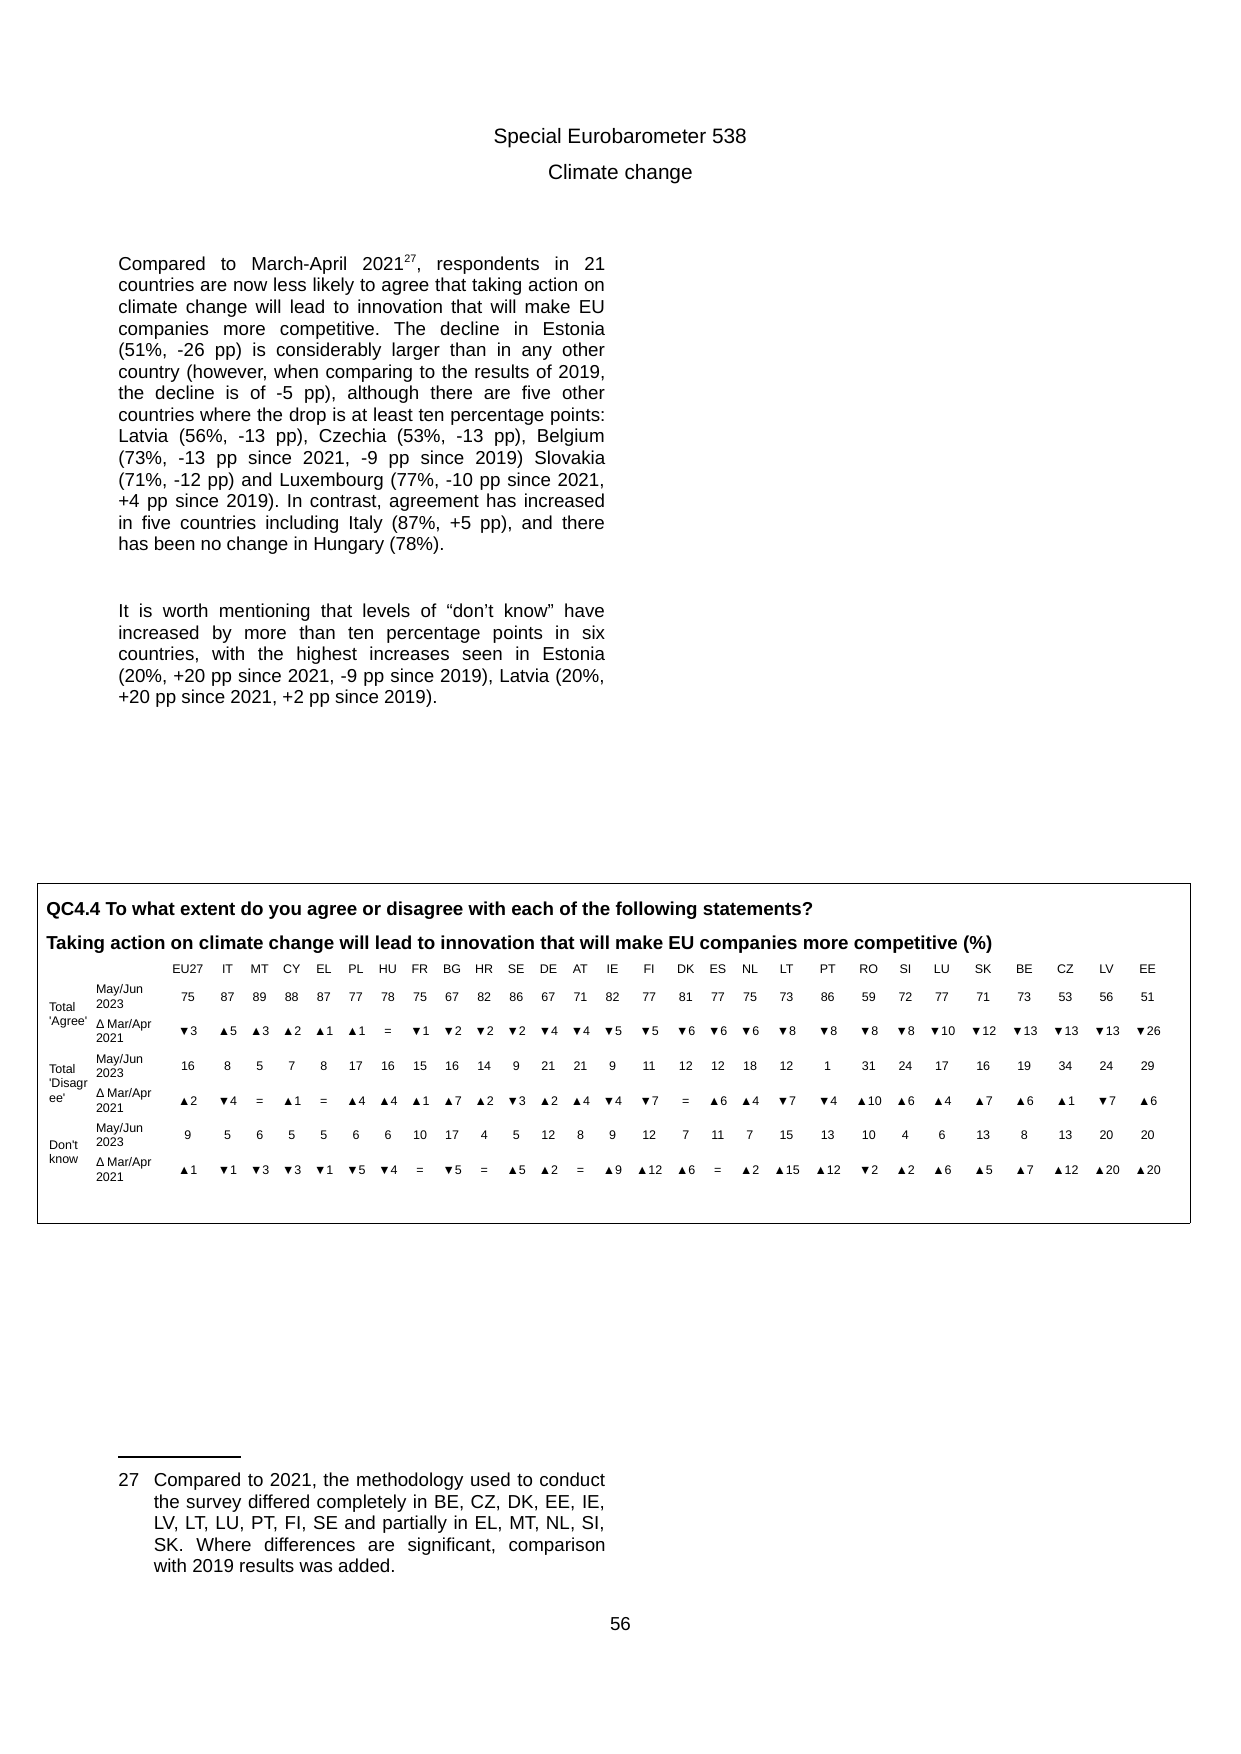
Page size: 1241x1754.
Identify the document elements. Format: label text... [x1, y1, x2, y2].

table_cell 13 [807, 1118, 848, 1152]
table_cell 19 [1004, 1049, 1044, 1083]
table_cell 16 [962, 1049, 1003, 1083]
table_cell 18 [734, 1049, 766, 1083]
table_cell 16 [436, 1049, 468, 1083]
table_cell 86 [807, 979, 848, 1014]
table_cell Total 'Agree' [46, 979, 93, 1048]
table_cell 7 [275, 1049, 307, 1083]
table_header LT [766, 959, 807, 979]
table_cell ▼2 [468, 1014, 500, 1048]
table_cell 77 [921, 979, 962, 1014]
table_cell 89 [243, 979, 275, 1014]
table_cell ▼26 [1127, 1014, 1168, 1048]
table_cell ▼2 [848, 1152, 889, 1187]
table_cell ▲2 [734, 1152, 766, 1187]
table_cell 82 [468, 979, 500, 1014]
table_cell ▲1 [340, 1014, 372, 1048]
table_cell 13 [1045, 1118, 1086, 1152]
table_cell 75 [164, 979, 211, 1014]
table_cell ▲7 [1004, 1152, 1044, 1187]
table_cell 5 [243, 1049, 275, 1083]
table_cell 34 [1045, 1049, 1086, 1083]
table_header [93, 959, 164, 979]
table_cell ▼7 [766, 1083, 807, 1118]
table_cell 4 [468, 1118, 500, 1152]
table_cell 67 [532, 979, 564, 1014]
table_cell 8 [211, 1049, 243, 1083]
table_cell ▲2 [889, 1152, 921, 1187]
table_cell = [670, 1083, 702, 1118]
table_cell ▲5 [962, 1152, 1003, 1187]
table_header RO [848, 959, 889, 979]
table_cell ▲3 [243, 1014, 275, 1048]
table_cell ▼4 [596, 1083, 628, 1118]
table_cell ▲5 [500, 1152, 532, 1187]
table_cell 9 [596, 1049, 628, 1083]
table_cell 16 [164, 1049, 211, 1083]
table_header CZ [1045, 959, 1086, 979]
table_header LV [1086, 959, 1127, 979]
table_cell ▼8 [807, 1014, 848, 1048]
table_cell ▲2 [532, 1152, 564, 1187]
table_cell 12 [702, 1049, 734, 1083]
table_cell 5 [308, 1118, 339, 1152]
table_cell ▼13 [1086, 1014, 1127, 1048]
table_cell 87 [308, 979, 339, 1014]
table_cell 9 [164, 1118, 211, 1152]
table_cell ▲1 [1045, 1083, 1086, 1118]
table_cell ▲5 [211, 1014, 243, 1048]
table_cell 6 [921, 1118, 962, 1152]
table_cell 81 [670, 979, 702, 1014]
table_header EL [308, 959, 339, 979]
table_cell 13 [962, 1118, 1003, 1152]
table_header BG [436, 959, 468, 979]
table_cell ▲6 [702, 1083, 734, 1118]
table_cell 78 [372, 979, 404, 1014]
table_cell ▲1 [275, 1083, 307, 1118]
table_cell = [468, 1152, 500, 1187]
table_cell ▼8 [848, 1014, 889, 1048]
table_cell 5 [500, 1118, 532, 1152]
table_cell ▼13 [1004, 1014, 1044, 1048]
table_cell ▲6 [670, 1152, 702, 1187]
table_cell ▼4 [211, 1083, 243, 1118]
table_cell 7 [734, 1118, 766, 1152]
table_cell 5 [275, 1118, 307, 1152]
table_cell 31 [848, 1049, 889, 1083]
table_header BE [1004, 959, 1044, 979]
table_cell Δ Mar/Apr 2021 [93, 1083, 164, 1118]
table_cell 75 [734, 979, 766, 1014]
table_cell 73 [1004, 979, 1044, 1014]
table_cell 82 [596, 979, 628, 1014]
table_cell ▼1 [308, 1152, 339, 1187]
table_cell ▼13 [1045, 1014, 1086, 1048]
table_header LU [921, 959, 962, 979]
table_cell ▼3 [243, 1152, 275, 1187]
table_cell 1 [807, 1049, 848, 1083]
table_cell Don't know [46, 1118, 93, 1187]
table_cell 10 [404, 1118, 436, 1152]
table_cell ▲4 [734, 1083, 766, 1118]
table_cell ▼7 [1086, 1083, 1127, 1118]
table_cell ▲2 [532, 1083, 564, 1118]
table_cell 71 [962, 979, 1003, 1014]
table_cell ▲10 [848, 1083, 889, 1118]
table_cell ▼8 [889, 1014, 921, 1048]
table_cell 53 [1045, 979, 1086, 1014]
table_cell ▼5 [628, 1014, 669, 1048]
table_cell Δ Mar/Apr 2021 [93, 1014, 164, 1048]
table_cell Total 'Disagree' [46, 1049, 93, 1118]
table_cell ▲20 [1127, 1152, 1168, 1187]
table_cell ▼4 [564, 1014, 596, 1048]
table_cell 77 [340, 979, 372, 1014]
table_header IE [596, 959, 628, 979]
table_cell 14 [468, 1049, 500, 1083]
table_cell 12 [766, 1049, 807, 1083]
table_cell ▼4 [372, 1152, 404, 1187]
table_cell 56 [1086, 979, 1127, 1014]
table_cell ▼7 [628, 1083, 669, 1118]
table_header HR [468, 959, 500, 979]
table_cell 72 [889, 979, 921, 1014]
table_cell ▼4 [532, 1014, 564, 1048]
table_header AT [564, 959, 596, 979]
table_cell 7 [670, 1118, 702, 1152]
table_cell ▲12 [807, 1152, 848, 1187]
table_cell = [243, 1083, 275, 1118]
table_cell ▲1 [308, 1014, 339, 1048]
text Compared to March-April 2021, respondents in 21 countries are now less likely to agree that taking action on climate change will lead to innovation that will make EU companies more competitive. The decline in Estonia (51%, -26 pp) is considerably larger than in any other country (however, when comparing to the results of 2019, the decline is of -5 pp), although there are five other countries where the drop is at least ten percentage points: Latvia (56%, -13 pp), Czechia (53%, -13 pp), Belgium (73%, -13 pp since 2021, -9 pp since 2019) Slovakia (71%, -12 pp) and Luxembourg (77%, -10 pp since 2021, +4 pp since 2019). In contrast, agreement has increased in five countries including Italy (87%, +5 pp), and there has been no change in Hungary (78%). [118, 253, 605, 554]
table_cell = [372, 1014, 404, 1048]
table_cell ▲4 [372, 1083, 404, 1118]
table_cell ▲7 [436, 1083, 468, 1118]
table_cell = [404, 1152, 436, 1187]
table_cell ▼3 [500, 1083, 532, 1118]
table_cell 12 [628, 1118, 669, 1152]
table_cell 8 [1004, 1118, 1044, 1152]
table_cell ▲20 [1086, 1152, 1127, 1187]
table_cell ▲2 [275, 1014, 307, 1048]
table_cell ▼5 [596, 1014, 628, 1048]
table_header IT [211, 959, 243, 979]
table_cell 9 [500, 1049, 532, 1083]
table_header EU27 [164, 959, 211, 979]
table_cell 17 [436, 1118, 468, 1152]
table_cell ▲6 [889, 1083, 921, 1118]
table_cell 4 [889, 1118, 921, 1152]
table_cell ▼4 [807, 1083, 848, 1118]
table_cell ▲2 [164, 1083, 211, 1118]
table_cell 71 [564, 979, 596, 1014]
table_cell = [308, 1083, 339, 1118]
table_cell ▼1 [404, 1014, 436, 1048]
table_cell = [702, 1152, 734, 1187]
table_cell = [564, 1152, 596, 1187]
table_cell ▼1 [211, 1152, 243, 1187]
table_cell ▼8 [766, 1014, 807, 1048]
table_cell May/Jun 2023 [93, 1118, 164, 1152]
table_header NL [734, 959, 766, 979]
table_cell ▲12 [1045, 1152, 1086, 1187]
table_header MT [243, 959, 275, 979]
table_header DE [532, 959, 564, 979]
text QC4.4 To what extent do you agree or disagree with each of the following statements? [46, 898, 1181, 920]
table_cell ▼2 [436, 1014, 468, 1048]
table_cell ▼2 [500, 1014, 532, 1048]
table_cell ▲6 [1127, 1083, 1168, 1118]
table_cell 59 [848, 979, 889, 1014]
text Compared to 2021, the methodology used to conduct the survey differed completely in BE, CZ, DK, EE, IE, LV, LT, LU, PT, FI, SE and partially in EL, MT, NL, SI, SK. Where differences are significant, comparison with 2019 results was added. [118, 1469, 605, 1577]
table_cell ▲9 [596, 1152, 628, 1187]
table_cell 86 [500, 979, 532, 1014]
table_cell 21 [532, 1049, 564, 1083]
table_cell ▲1 [164, 1152, 211, 1187]
table_header FI [628, 959, 669, 979]
table_cell 75 [404, 979, 436, 1014]
table_cell 6 [372, 1118, 404, 1152]
table_header EE [1127, 959, 1168, 979]
table_cell 73 [766, 979, 807, 1014]
table_cell 29 [1127, 1049, 1168, 1083]
table_cell 24 [1086, 1049, 1127, 1083]
table_cell ▼3 [164, 1014, 211, 1048]
table_cell ▲2 [468, 1083, 500, 1118]
table_cell 24 [889, 1049, 921, 1083]
table_header [46, 959, 93, 979]
table_header PT [807, 959, 848, 979]
table_cell ▲4 [564, 1083, 596, 1118]
table_cell ▲1 [404, 1083, 436, 1118]
table_cell 17 [340, 1049, 372, 1083]
table_cell Δ Mar/Apr 2021 [93, 1152, 164, 1187]
table_cell 6 [340, 1118, 372, 1152]
table_header SK [962, 959, 1003, 979]
table_cell 8 [564, 1118, 596, 1152]
table_cell May/Jun 2023 [93, 1049, 164, 1083]
table_cell 17 [921, 1049, 962, 1083]
table_cell ▼5 [340, 1152, 372, 1187]
table_cell 20 [1086, 1118, 1127, 1152]
table_cell ▲4 [921, 1083, 962, 1118]
table_header PL [340, 959, 372, 979]
table_header FR [404, 959, 436, 979]
table_cell ▲6 [1004, 1083, 1044, 1118]
table_cell May/Jun 2023 [93, 979, 164, 1014]
table_cell 51 [1127, 979, 1168, 1014]
table_cell 21 [564, 1049, 596, 1083]
table_header ES [702, 959, 734, 979]
table_cell ▲6 [921, 1152, 962, 1187]
table_cell 16 [372, 1049, 404, 1083]
table_cell ▼3 [275, 1152, 307, 1187]
table_cell 88 [275, 979, 307, 1014]
table_cell 12 [670, 1049, 702, 1083]
table_cell ▲4 [340, 1083, 372, 1118]
table_header CY [275, 959, 307, 979]
table_cell 11 [702, 1118, 734, 1152]
text Taking action on climate change will lead to innovation that will make EU companies more competitive (%) [46, 932, 1181, 953]
table_cell 9 [596, 1118, 628, 1152]
table_cell ▼12 [962, 1014, 1003, 1048]
table_cell 11 [628, 1049, 669, 1083]
table_cell 6 [243, 1118, 275, 1152]
table_cell ▼5 [436, 1152, 468, 1187]
table_header HU [372, 959, 404, 979]
table_cell 15 [766, 1118, 807, 1152]
table_cell 77 [702, 979, 734, 1014]
table_cell 8 [308, 1049, 339, 1083]
table_cell ▲7 [962, 1083, 1003, 1118]
table_cell 5 [211, 1118, 243, 1152]
table_cell ▼6 [702, 1014, 734, 1048]
table_cell ▲15 [766, 1152, 807, 1187]
table_cell 10 [848, 1118, 889, 1152]
table_cell ▼6 [734, 1014, 766, 1048]
table_cell 12 [532, 1118, 564, 1152]
table_cell ▲12 [628, 1152, 669, 1187]
table_header SE [500, 959, 532, 979]
text It is worth mentioning that levels of “don’t know” have increased by more than ten percentage points in six countries, with the highest increases seen in Estonia (20%, +20 pp since 2021, -9 pp since 2019), Latvia (20%, +20 pp since 2021, +2 pp since 2019). [118, 600, 605, 708]
table_cell 20 [1127, 1118, 1168, 1152]
table_cell ▼10 [921, 1014, 962, 1048]
table_cell 87 [211, 979, 243, 1014]
table_cell 15 [404, 1049, 436, 1083]
table_cell 77 [628, 979, 669, 1014]
table_header DK [670, 959, 702, 979]
table_header SI [889, 959, 921, 979]
table_cell ▼6 [670, 1014, 702, 1048]
table_cell 67 [436, 979, 468, 1014]
